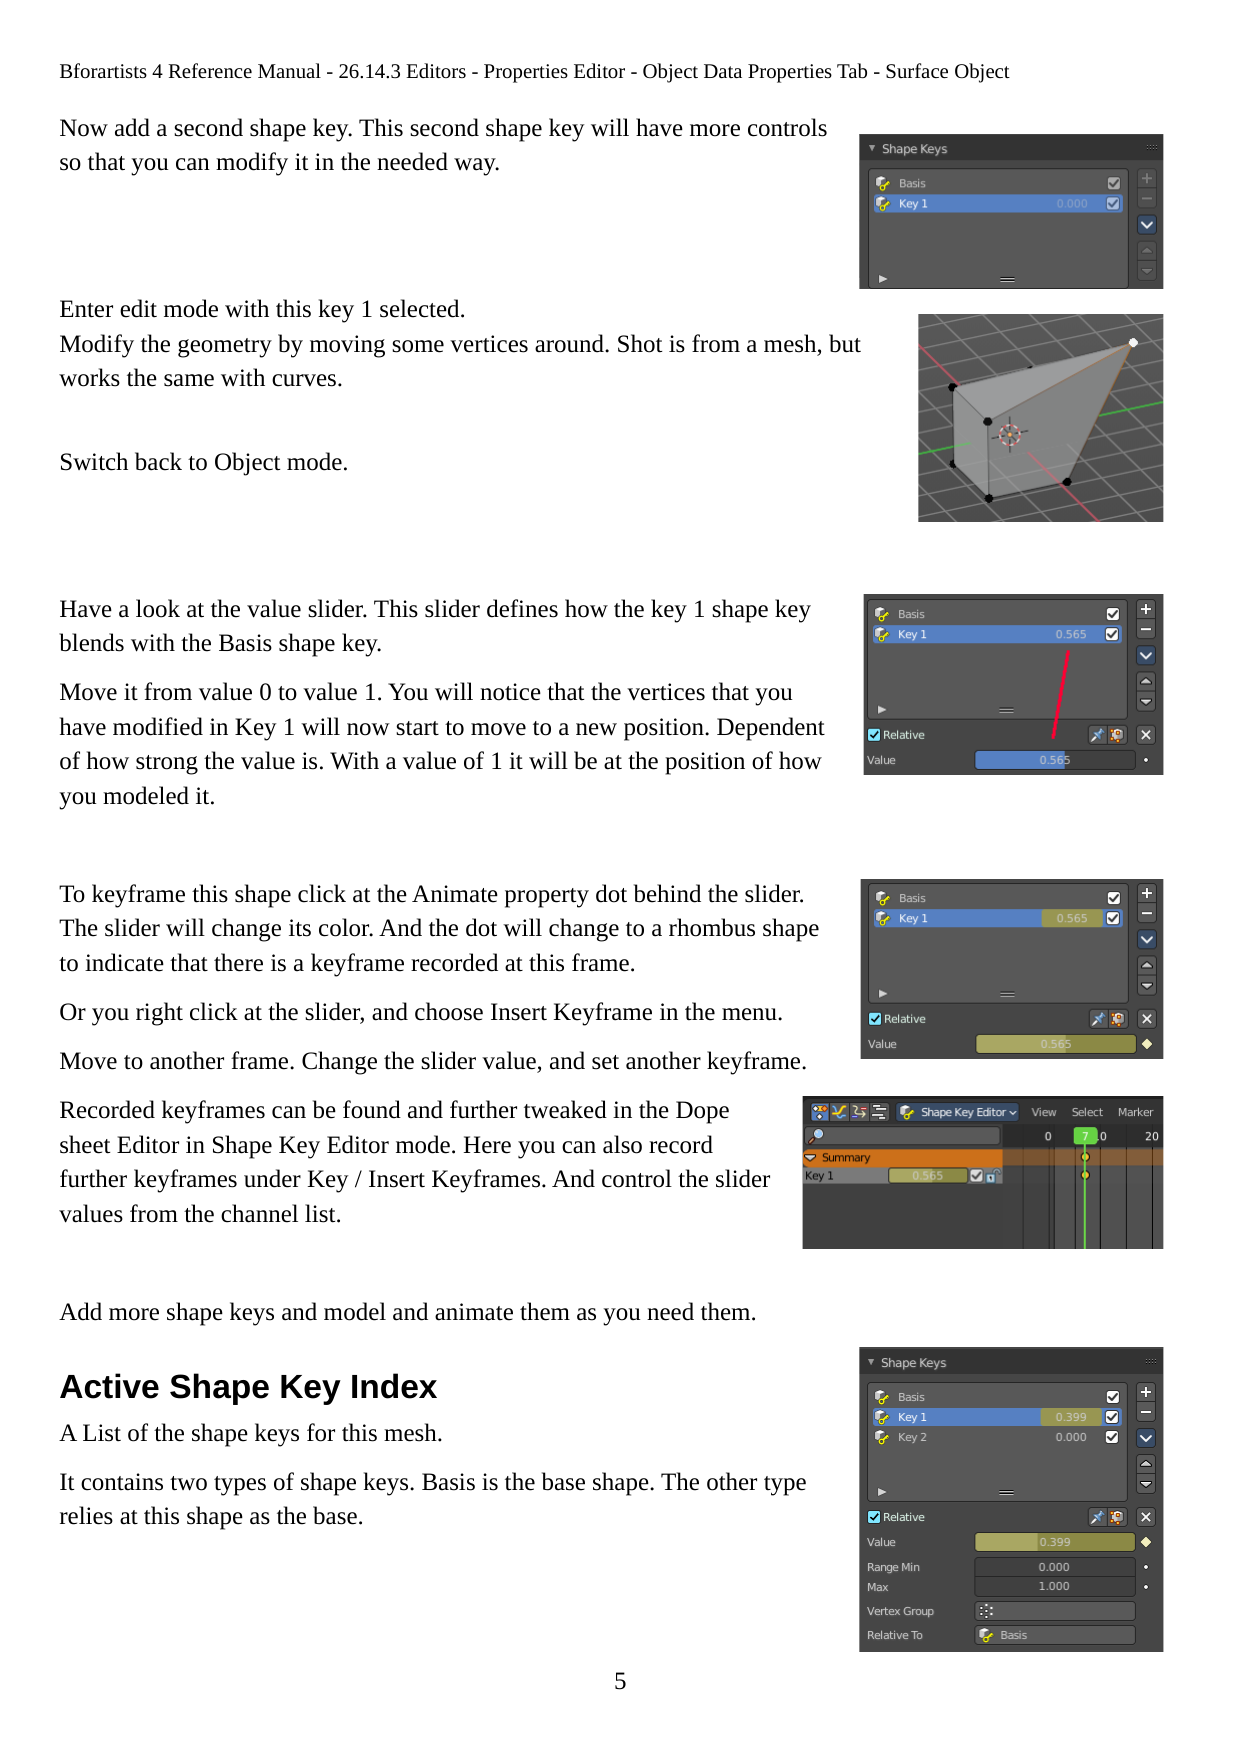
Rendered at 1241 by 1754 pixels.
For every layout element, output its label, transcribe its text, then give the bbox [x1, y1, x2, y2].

text Have a look at the value slider. This slider defines how the key 1 shape key blends with the Basis shape key. [59, 594, 863, 657]
text [1164, 412, 1181, 476]
text Add more shape keys and model and animate them as you need them. [59, 1297, 1181, 1326]
text A List of the shape keys for this mesh. [59, 1418, 859, 1447]
text Recorded keyframes can be found and further tweaked in the Dope sheet Editor in Shape Key Editor mode. Here you can also record further keyframes under Key / Insert Keyframes. And control the slider values from the channel list. [59, 1095, 1181, 1227]
text It contains two types of shape keys. Basis is the base shape. The other type relies at this shape as the base. [59, 1467, 859, 1530]
picture [859, 134, 1164, 289]
text Or you right click at the slider, and choose Insert Keyframe in the menu. [59, 997, 860, 1026]
text To keyframe this shape click at the Animate property dot behind the slider. The slider will change its color. And the dot will change to a rhombus shape to indicate that there is a keyframe recorded at this frame. [59, 879, 860, 977]
picture [863, 594, 1164, 775]
text Now add a second shape key. This second shape key will have more controls so that you can modify it in the needed way. [59, 113, 1181, 176]
text Switch back to Object mode. [59, 412, 918, 476]
picture [859, 1347, 1164, 1652]
text Move to another frame. Change the slider value, and set another keyframe. [59, 1046, 1181, 1075]
text Enter edit mode with this key 1 selected. Modify the geometry by moving some vertices around. Shot is from a mesh, but works the same with curves. [59, 294, 1181, 392]
picture [860, 879, 1164, 1059]
subtitle Active Shape Key Index [59, 1367, 859, 1405]
subtitle [1164, 1367, 1181, 1405]
picture [802, 1096, 1164, 1249]
picture [918, 314, 1164, 522]
text Move it from value 0 to value 1. You will notice that the vertices that you have modified in Key 1 will now start to move to a new position. Dependent of how strong the value is. With a value of 1 it will be at the position of how you modeled it. [59, 677, 1181, 810]
